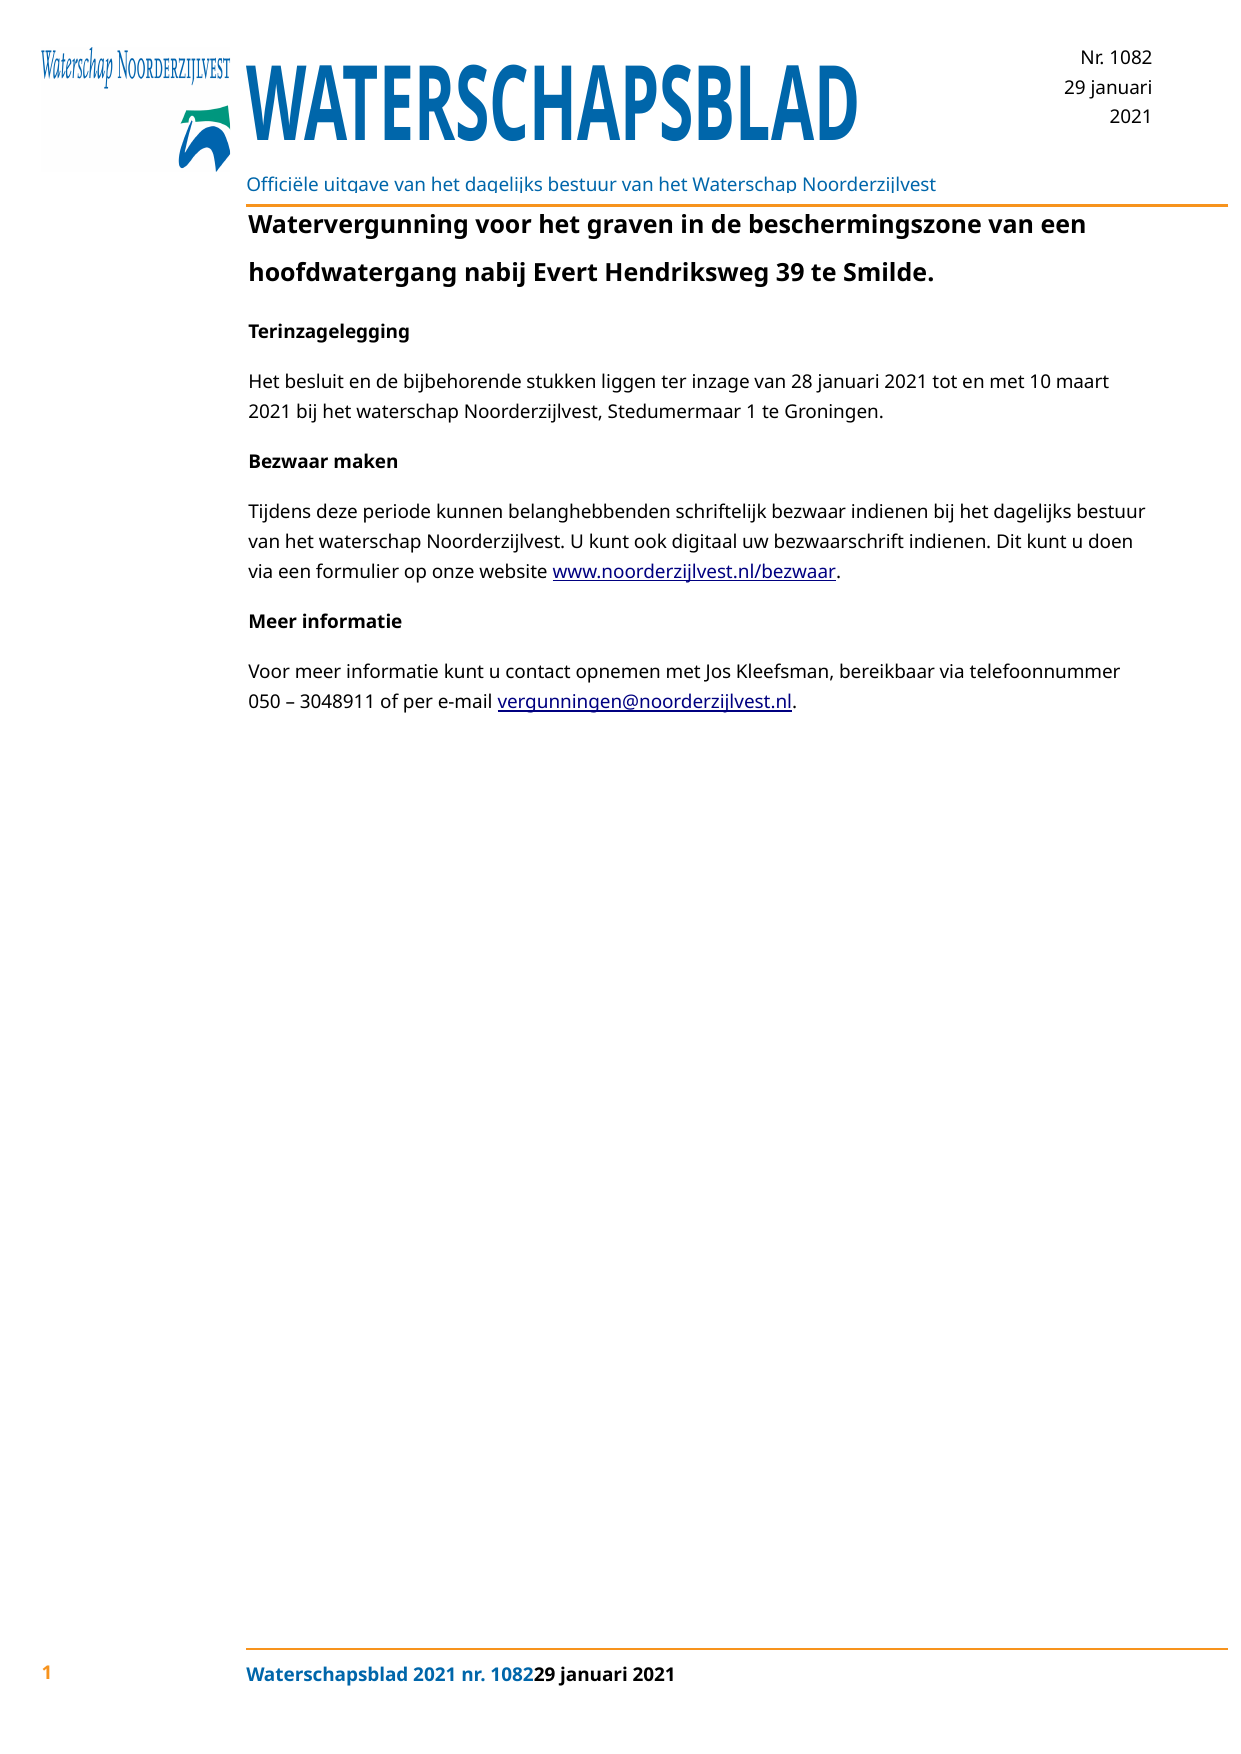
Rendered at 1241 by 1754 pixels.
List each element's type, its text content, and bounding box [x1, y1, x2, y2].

text Voor meer informatie kunt u contact opnemen met Jos Kleefsman, bereikbaar via telefoonnummer 050 – 3048911 of per e-mail vergunningen@noorderzijlvest.nl. [248, 659, 1152, 714]
text Terinzagelegging [248, 318, 1152, 344]
text Watervergunning voor het graven in de beschermingszone van een hoofdwatergang nabij Evert Hendriksweg 39 te Smilde. [248, 207, 1152, 288]
text Tijdens deze periode kunnen belanghebbenden schriftelijk bezwaar indienen bij het dagelijks bestuur van het waterschap Noorderzijlvest. U kunt ook digitaal uw bezwaarschrift indienen. Dit kunt u doen via een formulier op onze website www.noorderzijlvest.nl/bezwaar. [248, 499, 1152, 584]
text Bezwaar maken [248, 448, 1152, 474]
picture [41, 47, 231, 172]
text Het besluit en de bijbehorende stukken liggen ter inzage van 28 januari 2021 tot en met 10 maart 2021 bij het waterschap Noorderzijlvest, Stedumermaar 1 te Groningen. [248, 368, 1152, 424]
text Meer informatie [248, 608, 1152, 634]
